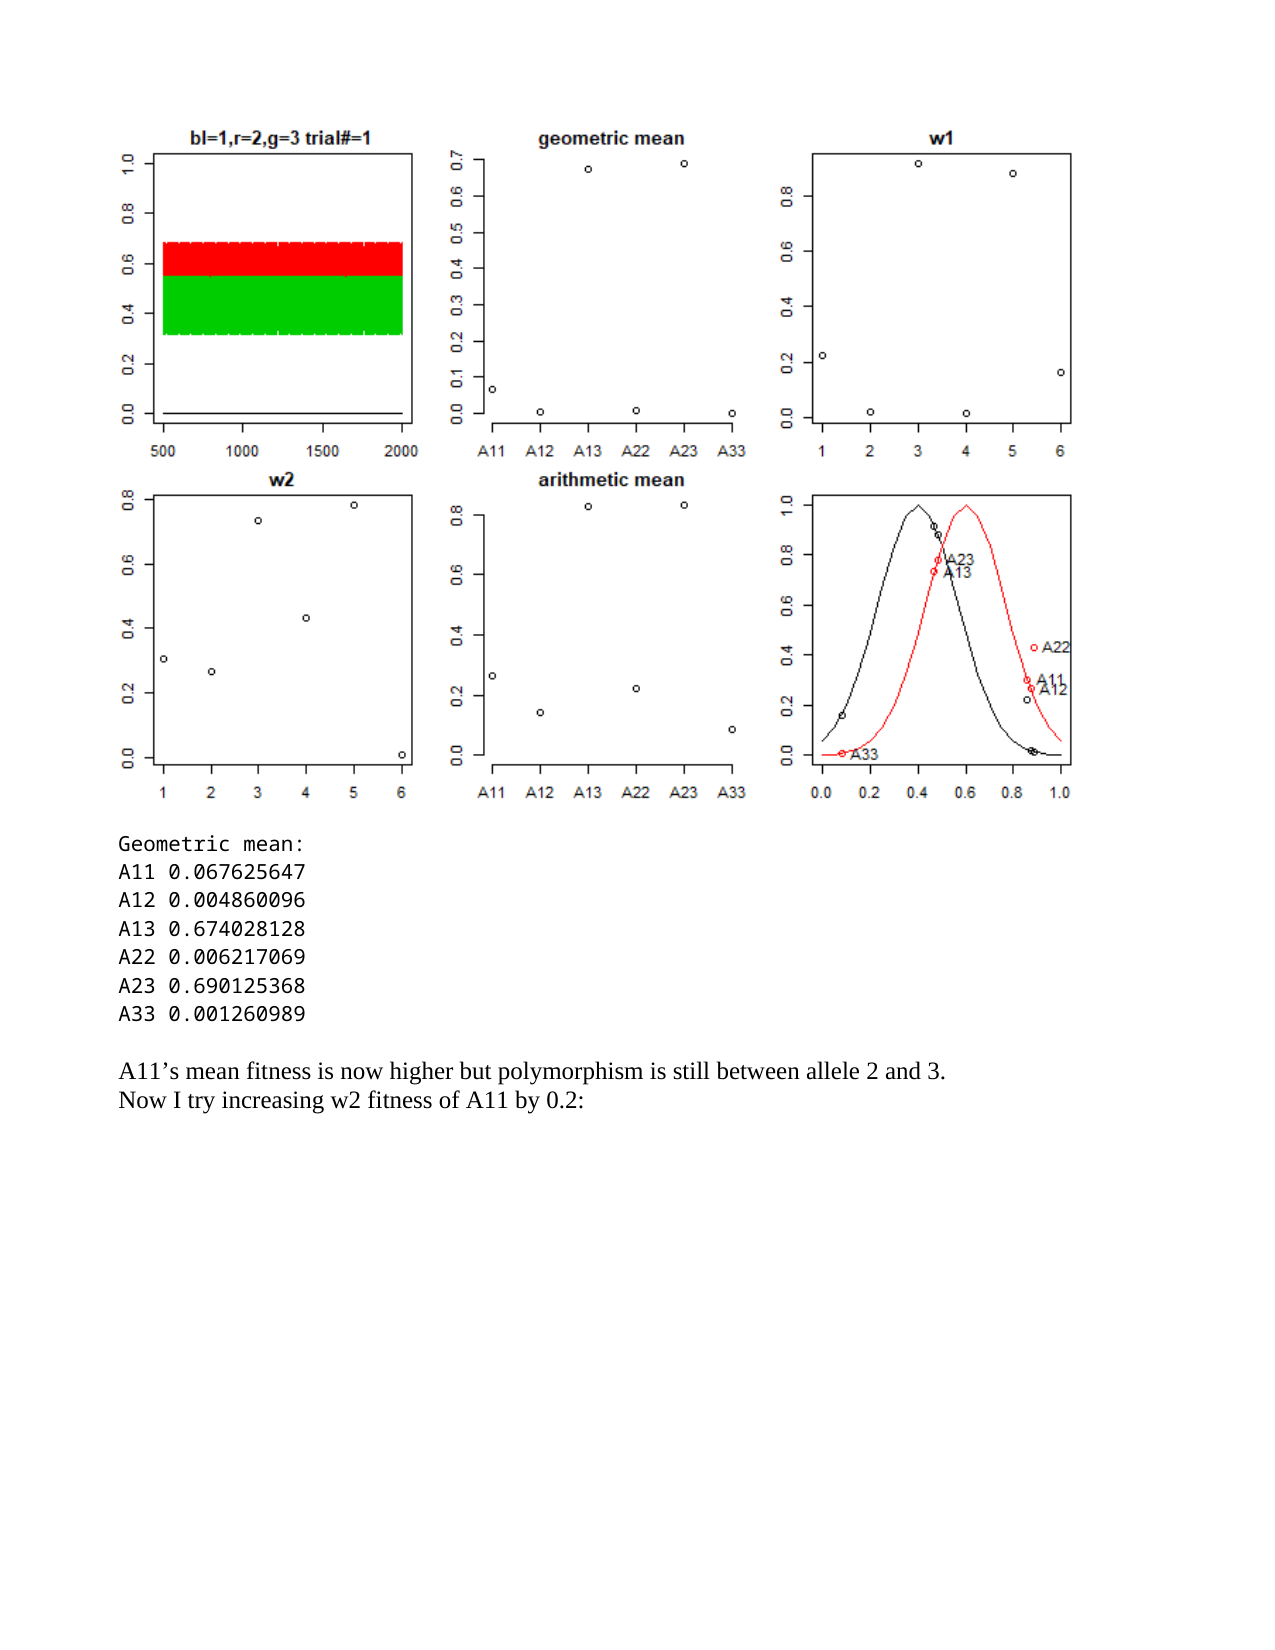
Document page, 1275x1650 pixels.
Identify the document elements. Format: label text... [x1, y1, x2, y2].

text Geometric mean: [118, 829, 1157, 857]
text A22 0.006217069 [118, 942, 1157, 971]
text A11 0.067625647 [118, 857, 1157, 886]
text Now I try increasing w2 fitness of A11 by 0.2: [118, 1085, 1157, 1114]
text A13 0.674028128 [118, 914, 1157, 942]
text A33 0.001260989 [118, 999, 1157, 1028]
text A23 0.690125368 [118, 971, 1157, 999]
text A12 0.004860096 [118, 886, 1157, 914]
text A11’s mean fitness is now higher but polymorphism is still between allele 2 and 3. [118, 1056, 1157, 1085]
